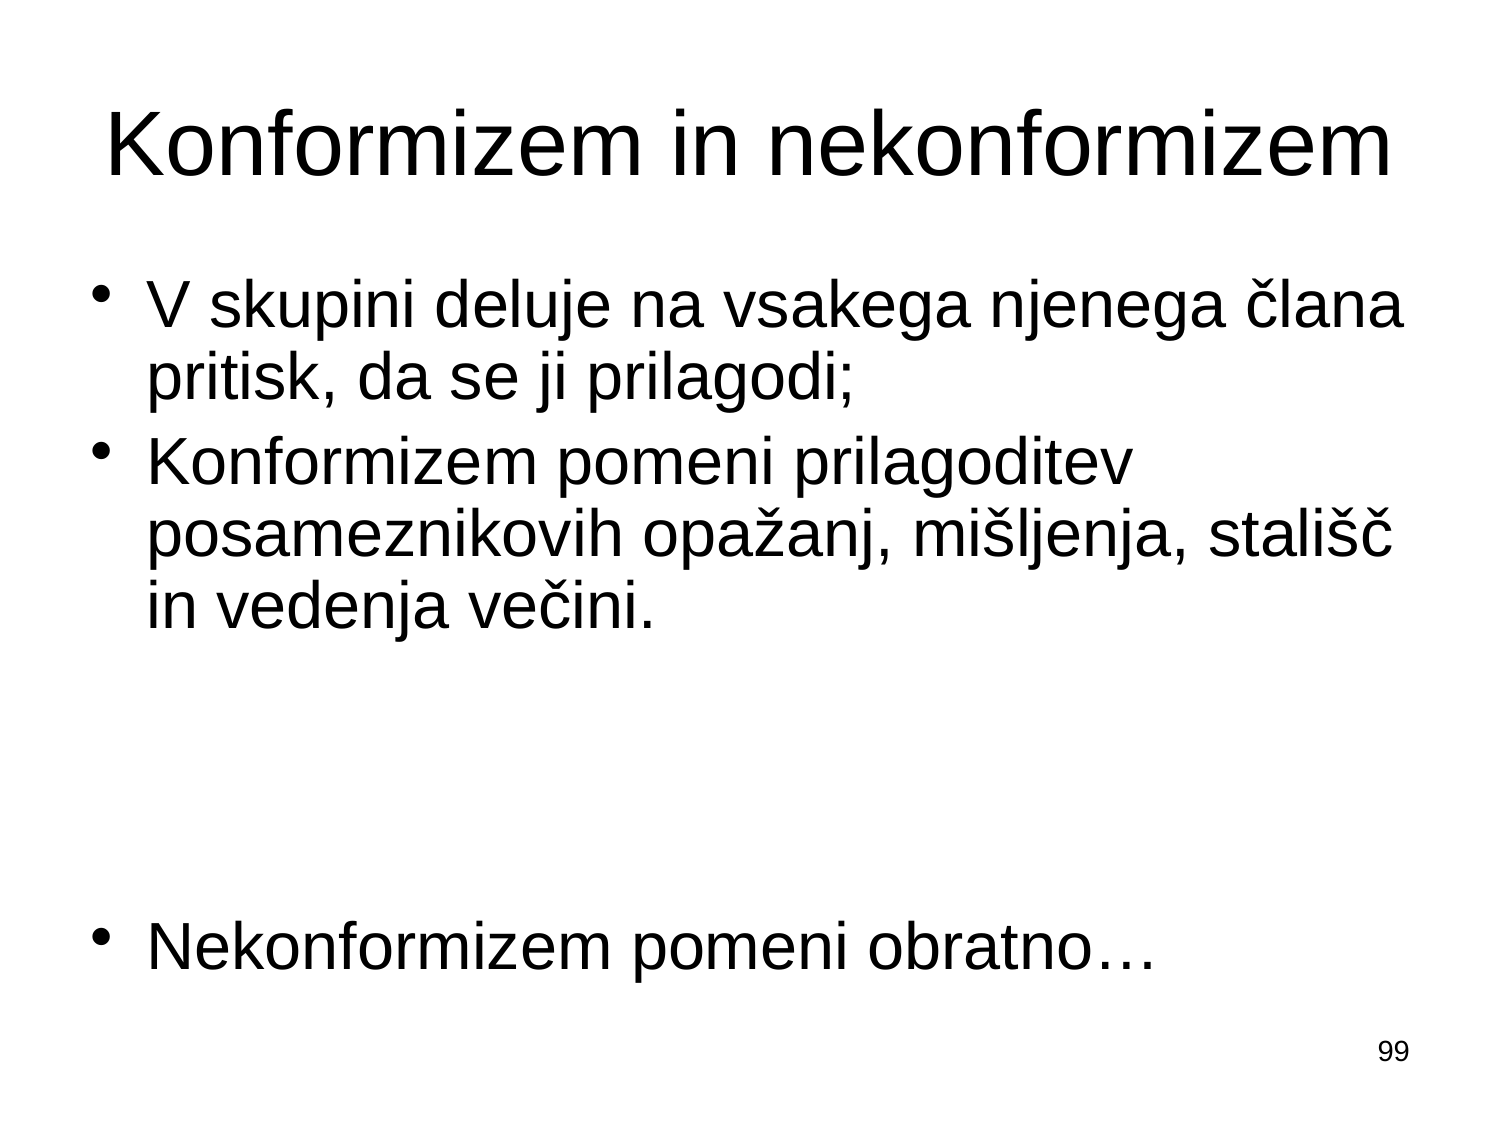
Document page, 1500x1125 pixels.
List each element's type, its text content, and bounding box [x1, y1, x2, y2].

list V skupini deluje na vsakega njenega člana pritisk, da se ji prilagodi; Konformizem pomeni prilagoditev posameznikovih opažanj, mišljenja, stališč in vedenja večini. Nekonformizem pomeni obratno… [75, 262, 1425, 1005]
title Konformizem in nekonformizem [75, 45, 1425, 233]
slide_number [1074, 1024, 1425, 1103]
